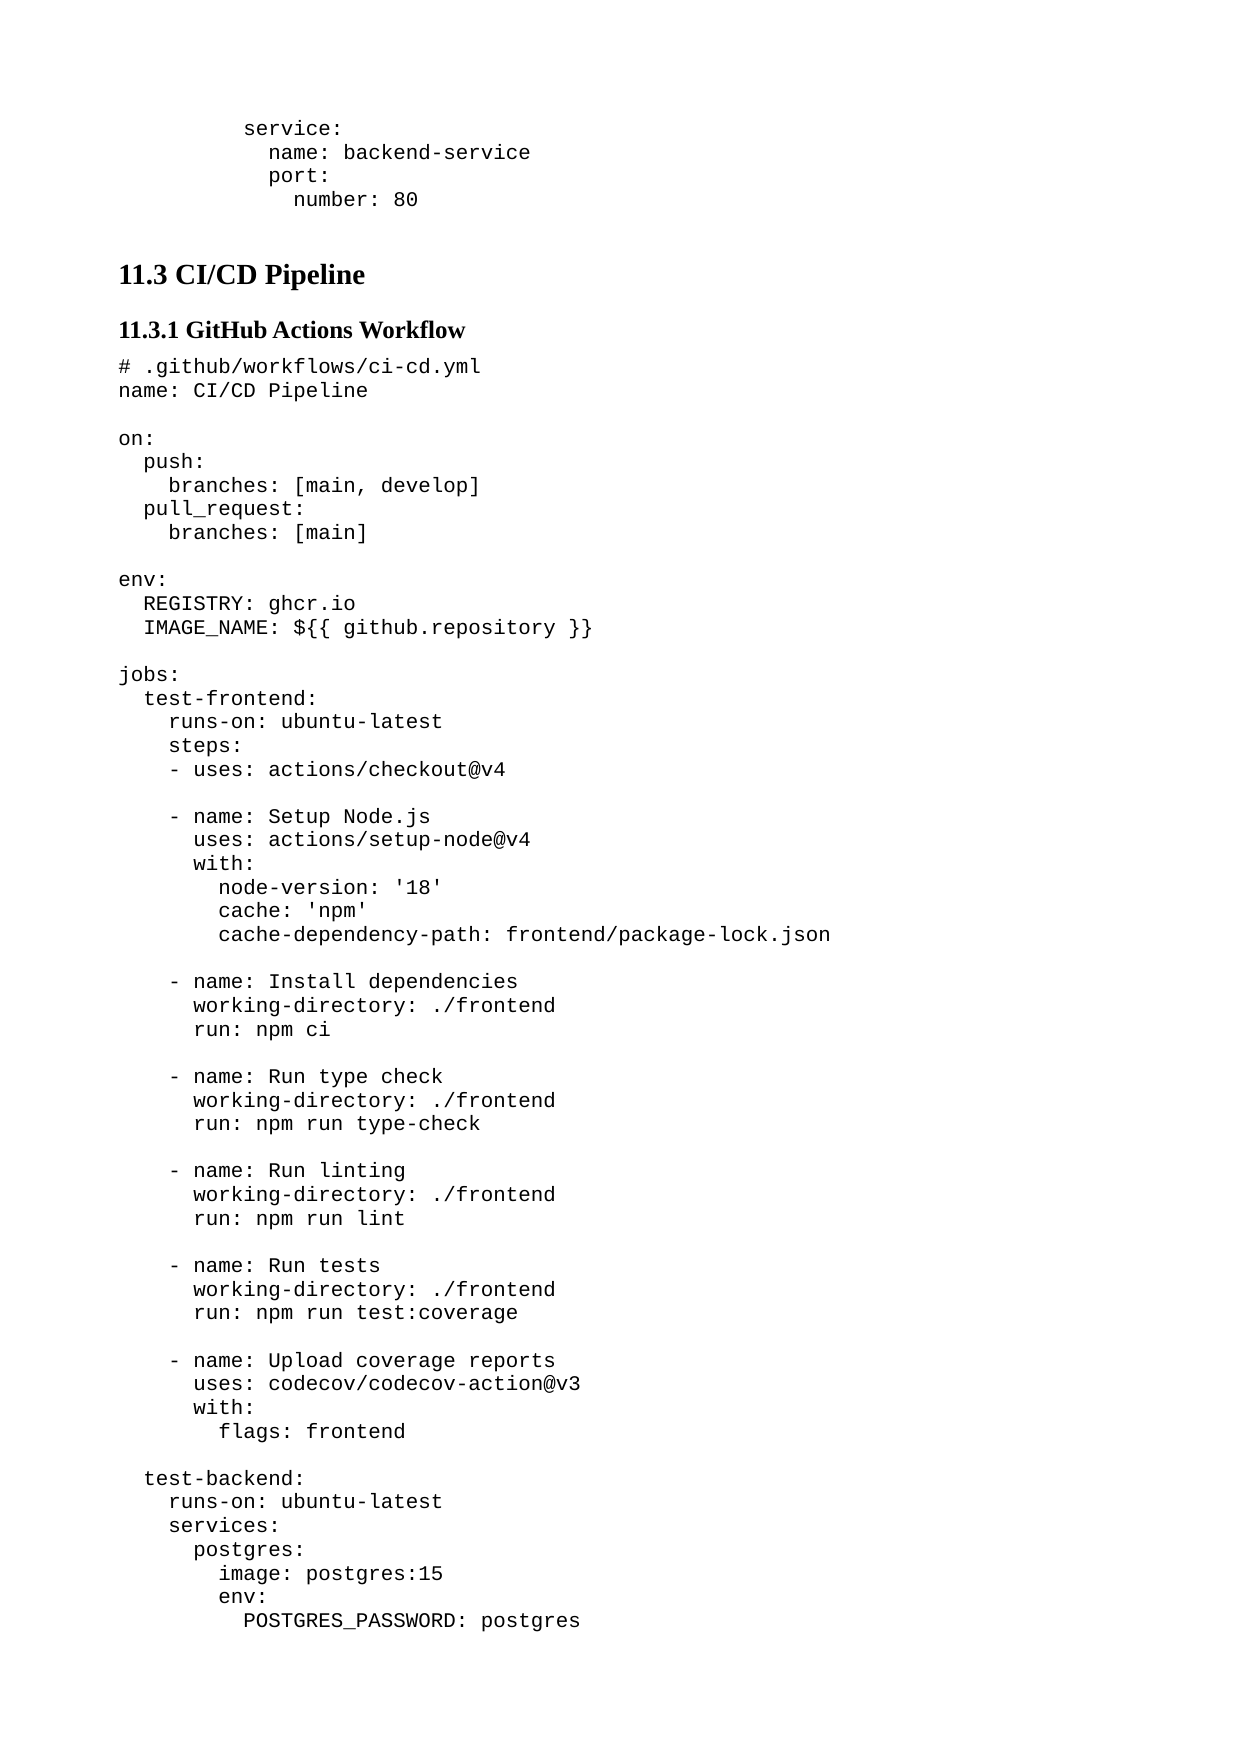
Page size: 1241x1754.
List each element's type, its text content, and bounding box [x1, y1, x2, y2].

text push: [118, 451, 1122, 475]
text service: [118, 118, 1122, 142]
text run: npm run type-check [118, 1113, 1122, 1137]
text flags: frontend [118, 1421, 1122, 1444]
text working-directory: ./frontend [118, 1184, 1122, 1208]
text postgres: [118, 1539, 1122, 1562]
text name: backend-service [118, 142, 1122, 165]
text port: [118, 165, 1122, 189]
text test-frontend: [118, 688, 1122, 711]
text on: [118, 427, 1122, 451]
text number: 80 [118, 189, 1122, 213]
text cache-dependency-path: frontend/package-lock.json [118, 924, 1122, 948]
text REGISTRY: ghcr.io [118, 593, 1122, 617]
text test-backend: [118, 1468, 1122, 1492]
text - name: Install dependencies [118, 971, 1122, 995]
text - uses: actions/checkout@v4 [118, 758, 1122, 782]
text env: [118, 569, 1122, 593]
text - name: Run tests [118, 1255, 1122, 1279]
text - name: Upload coverage reports [118, 1350, 1122, 1373]
subtitle 11.3.1 GitHub Actions Workflow [118, 315, 1122, 344]
text - name: Run linting [118, 1161, 1122, 1184]
subtitle 11.3 CI/CD Pipeline [118, 257, 1122, 290]
text working-directory: ./frontend [118, 1279, 1122, 1302]
text uses: actions/setup-node@v4 [118, 829, 1122, 853]
text jobs: [118, 664, 1122, 688]
text node-version: '18' [118, 877, 1122, 900]
text steps: [118, 735, 1122, 758]
text name: CI/CD Pipeline [118, 380, 1122, 404]
text with: [118, 1397, 1122, 1421]
text branches: [main] [118, 522, 1122, 546]
text run: npm run test:coverage [118, 1302, 1122, 1326]
text runs-on: ubuntu-latest [118, 711, 1122, 735]
text working-directory: ./frontend [118, 1089, 1122, 1113]
text image: postgres:15 [118, 1562, 1122, 1586]
text branches: [main, develop] [118, 475, 1122, 498]
text # .github/workflows/ci-cd.yml [118, 357, 1122, 380]
text IMAGE_NAME: ${{ github.repository }} [118, 617, 1122, 640]
text runs-on: ubuntu-latest [118, 1492, 1122, 1515]
text pull_request: [118, 498, 1122, 522]
text POSTGRES_PASSWORD: postgres [118, 1610, 1122, 1633]
text run: npm ci [118, 1019, 1122, 1042]
text cache: 'npm' [118, 900, 1122, 924]
text - name: Run type check [118, 1066, 1122, 1089]
text with: [118, 853, 1122, 877]
text working-directory: ./frontend [118, 995, 1122, 1019]
text services: [118, 1515, 1122, 1539]
text - name: Setup Node.js [118, 806, 1122, 829]
text run: npm run lint [118, 1208, 1122, 1231]
text env: [118, 1586, 1122, 1610]
text uses: codecov/codecov-action@v3 [118, 1373, 1122, 1397]
